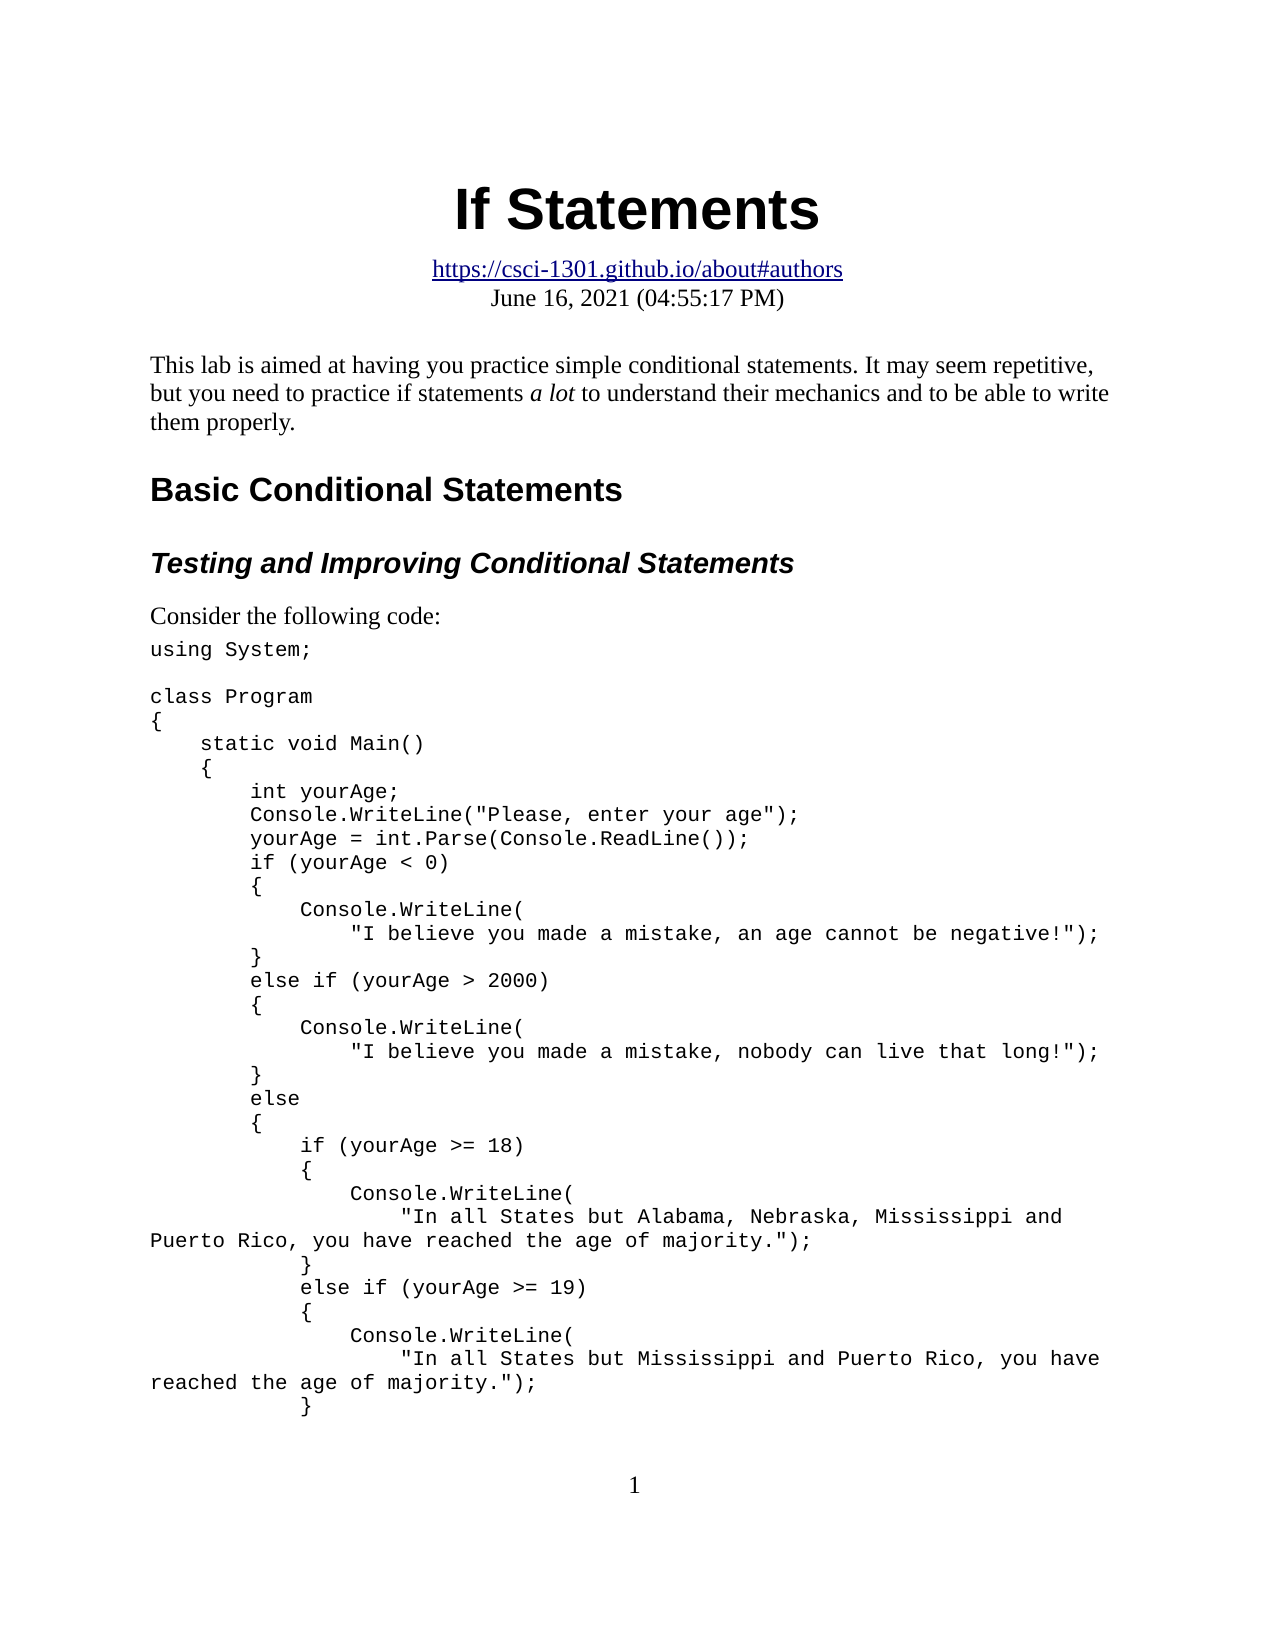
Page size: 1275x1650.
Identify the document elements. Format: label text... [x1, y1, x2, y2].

subtitle Testing and Improving Conditional Statements [150, 546, 1125, 580]
text using System; [150, 639, 1125, 662]
text June 16, 2021 (04:55:17 PM) [150, 283, 1125, 312]
text Console.WriteLine( [150, 1324, 1125, 1348]
text https://csci-1301.github.io/about#authors [150, 254, 1125, 283]
text int yourAge; [150, 781, 1125, 804]
text else [150, 1088, 1125, 1112]
text } [150, 1396, 1125, 1419]
title If Statements [150, 175, 1125, 242]
text { [150, 757, 1125, 781]
text } [150, 946, 1125, 970]
text { [150, 710, 1125, 733]
text { [150, 875, 1125, 899]
text "In all States but Alabama, Nebraska, Mississippi and Puerto Rico, you have reached the age of majority."); [150, 1206, 1125, 1254]
text else if (yourAge >= 19) [150, 1277, 1125, 1301]
text "I believe you made a mistake, nobody can live that long!"); [150, 1041, 1125, 1064]
subtitle Basic Conditional Statements [150, 470, 1125, 509]
text if (yourAge >= 18) [150, 1135, 1125, 1159]
text "In all States but Mississippi and Puerto Rico, you have reached the age of majority."); [150, 1348, 1125, 1396]
text else if (yourAge > 2000) [150, 970, 1125, 993]
text "I believe you made a mistake, an age cannot be negative!"); [150, 923, 1125, 946]
text } [150, 1064, 1125, 1088]
text { [150, 1159, 1125, 1183]
text This lab is aimed at having you practice simple conditional statements. It may seem repetitive, but you need to practice if statements a lot to understand their mechanics and to be able to write them properly. [150, 350, 1125, 436]
text Console.WriteLine( [150, 899, 1125, 923]
text Console.WriteLine( [150, 1183, 1125, 1206]
text static void Main() [150, 733, 1125, 757]
text yourAge = int.Parse(Console.ReadLine()); [150, 828, 1125, 852]
text Console.WriteLine("Please, enter your age"); [150, 804, 1125, 828]
text class Program [150, 686, 1125, 710]
text { [150, 993, 1125, 1017]
text Console.WriteLine( [150, 1017, 1125, 1041]
text Consider the following code: [150, 601, 1125, 630]
text { [150, 1301, 1125, 1324]
text if (yourAge < 0) [150, 852, 1125, 875]
text } [150, 1254, 1125, 1277]
text { [150, 1112, 1125, 1135]
